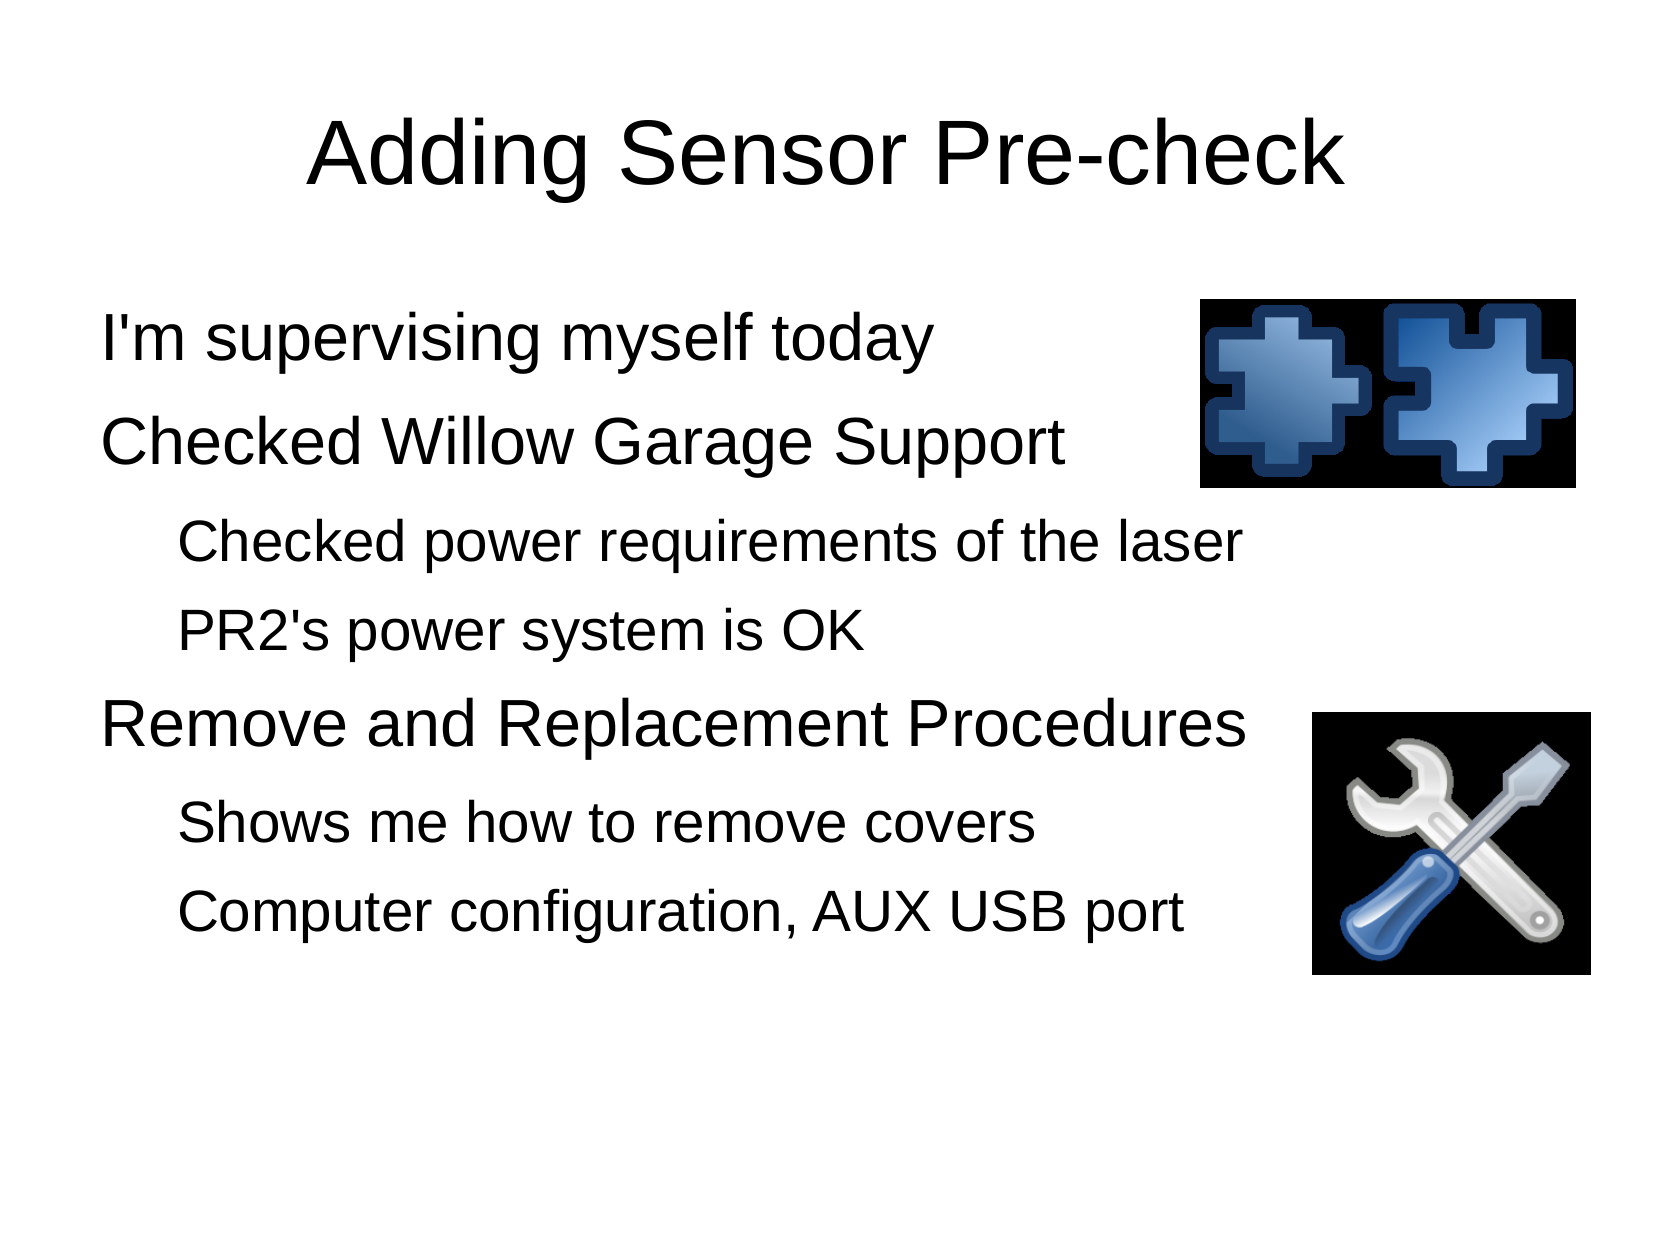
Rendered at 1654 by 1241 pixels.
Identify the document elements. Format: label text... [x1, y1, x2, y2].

title Adding Sensor Pre-check [82, 56, 1571, 250]
list I'm supervising myself today Checked Willow Garage Support Checked power requirements of the laser PR2's power system is OK Remove and Replacement Procedures Shows me how to remove covers Computer configuration, AUX USB port [82, 300, 1571, 1094]
picture [1312, 712, 1591, 976]
picture [1200, 299, 1576, 488]
